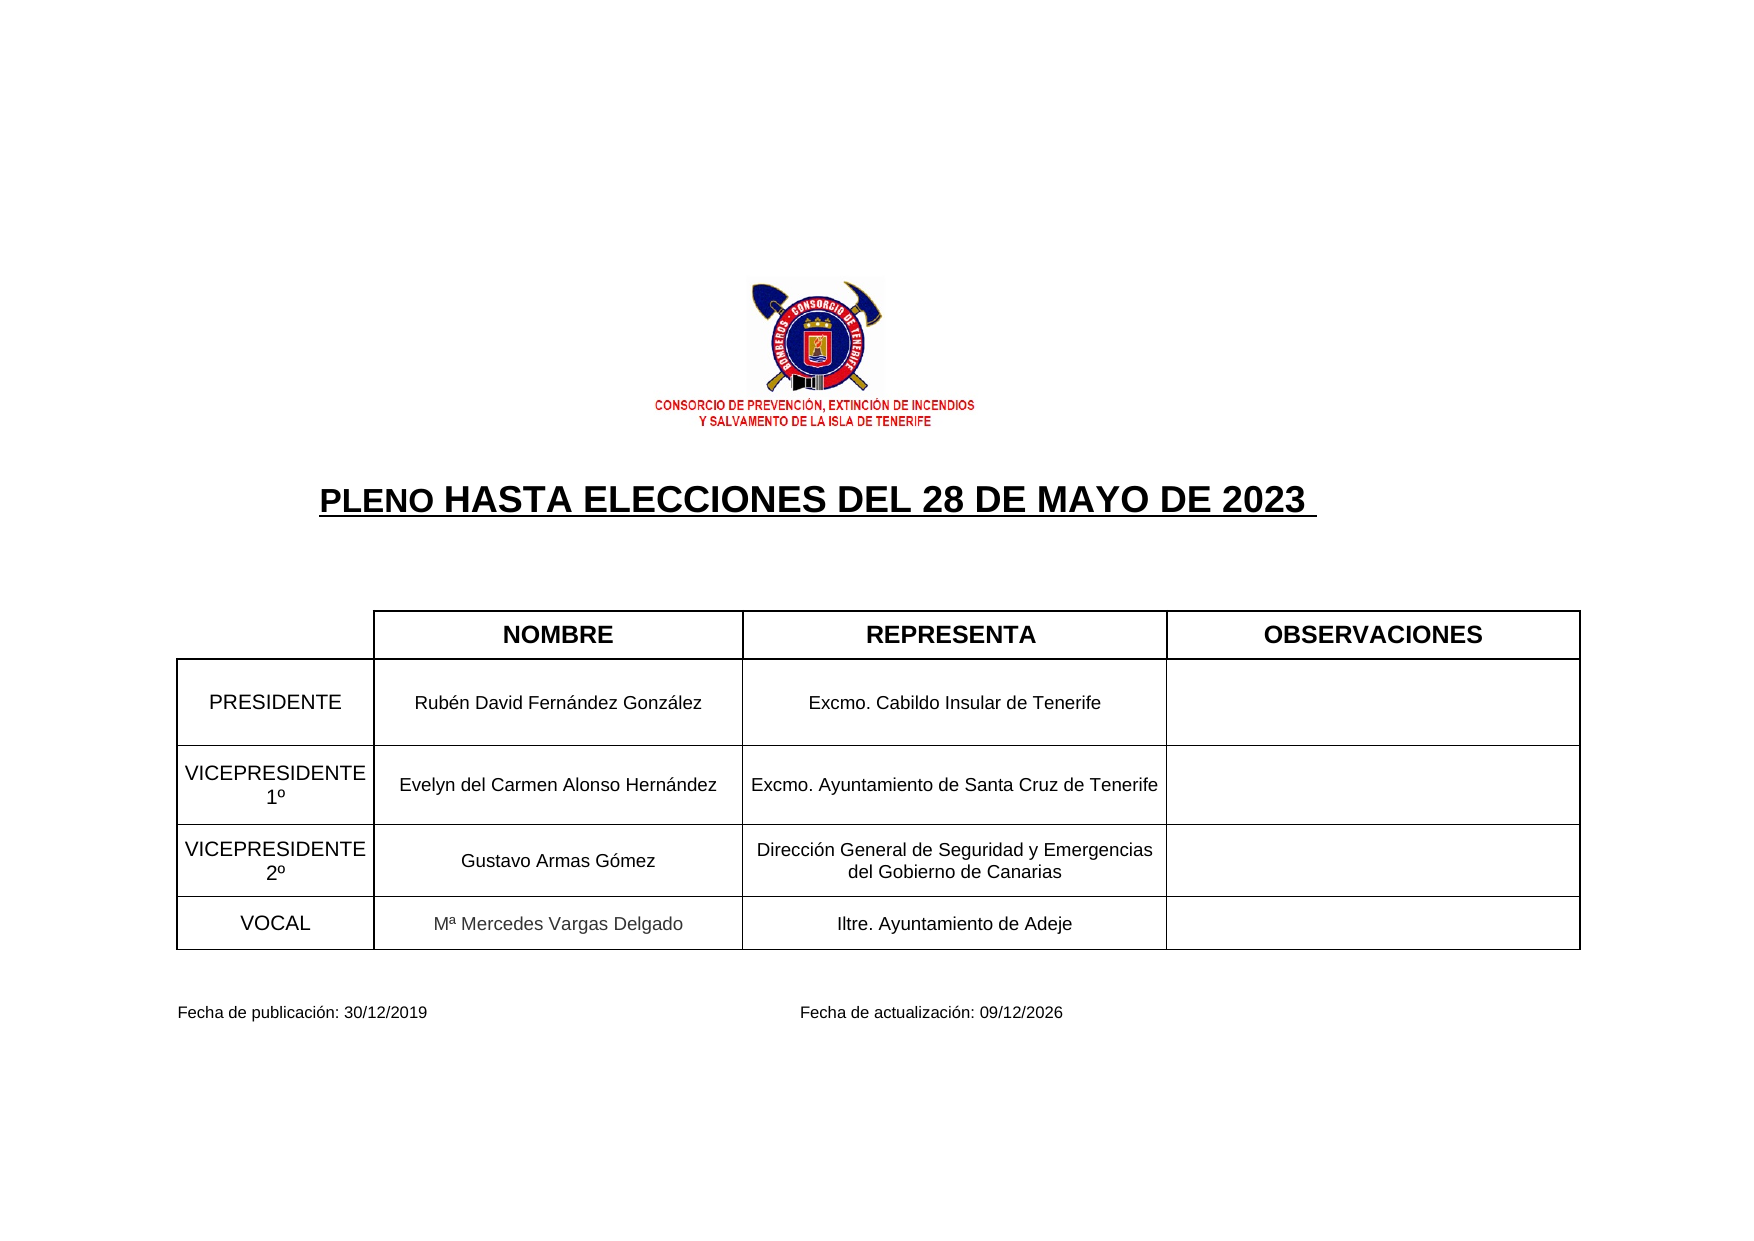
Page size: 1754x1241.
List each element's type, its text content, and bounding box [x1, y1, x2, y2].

table_cell [1167, 897, 1579, 949]
table_header OBSERVACIONES [1168, 612, 1579, 658]
table_header [177, 610, 373, 658]
table_header NOMBRE [375, 612, 742, 658]
table_cell PRESIDENTE [178, 660, 373, 744]
table_cell [1167, 746, 1579, 824]
table_cell Mª Mercedes Vargas Delgado [375, 897, 742, 949]
table_cell Rubén David Fernández González [375, 660, 742, 744]
table_cell Iltre. Ayuntamiento de Adeje [743, 897, 1166, 949]
table_cell VICEPRESIDENTE 1º [178, 746, 373, 824]
table_header REPRESENTA [744, 612, 1166, 658]
table_cell Dirección General de Seguridad y Emergencias del Gobierno de Canarias [743, 825, 1166, 896]
table_cell Excmo. Ayuntamiento de Santa Cruz de Tenerife [743, 746, 1166, 824]
table_cell Excmo. Cabildo Insular de Tenerife [743, 660, 1166, 744]
subtitle PLENO HASTA ELECCIONES DEL 28 DE MAYO DE 2023 [177, 478, 1459, 521]
table_cell [1167, 660, 1579, 744]
table_cell VICEPRESIDENTE 2º [178, 825, 373, 896]
table_cell Gustavo Armas Gómez [375, 825, 742, 896]
table_cell VOCAL [178, 897, 373, 949]
table_cell Evelyn del Carmen Alonso Hernández [375, 746, 742, 824]
table_cell [1167, 825, 1579, 896]
